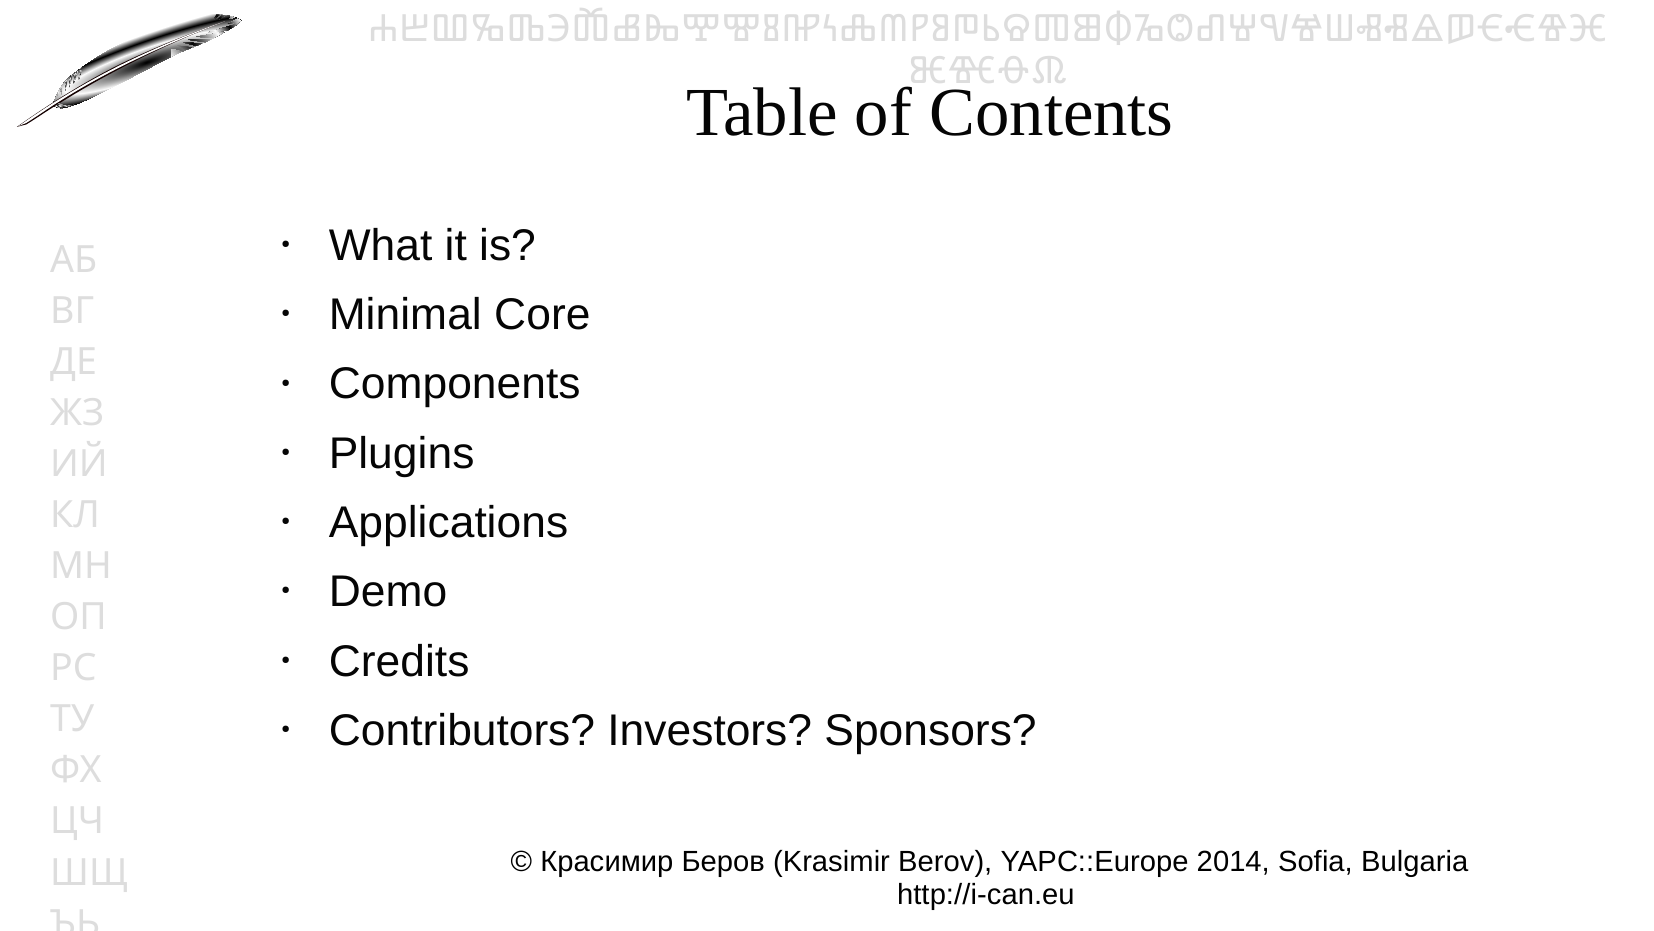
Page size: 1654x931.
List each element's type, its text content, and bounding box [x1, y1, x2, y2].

title Table of Contents [265, 35, 1595, 189]
list What it is? Minimal Core Components Plugins Applications Demo Credits Contributors? Investors? Sponsors? [265, 219, 1595, 760]
